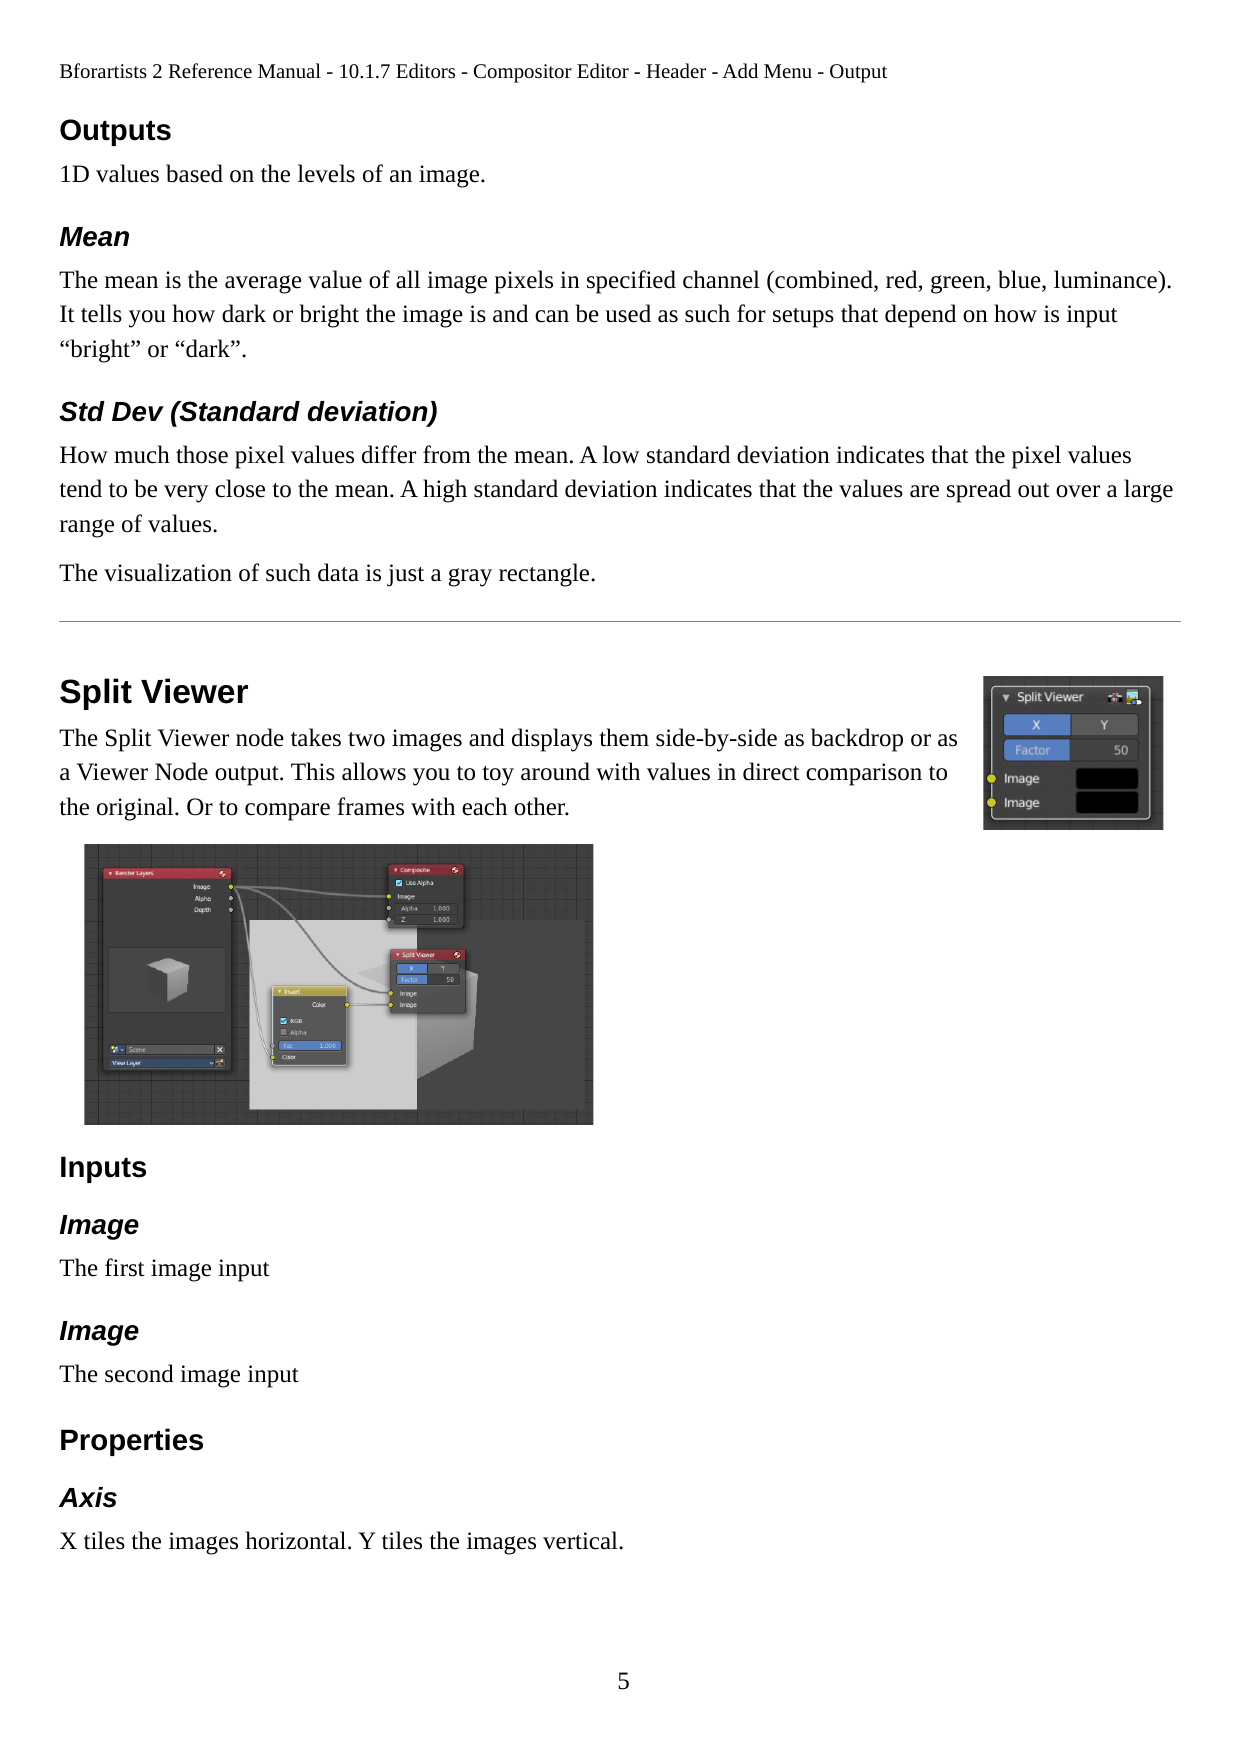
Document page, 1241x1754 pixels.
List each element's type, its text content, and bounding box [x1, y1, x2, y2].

subtitle Split Viewer [59, 672, 1181, 710]
subtitle Mean [59, 220, 1181, 252]
text The mean is the average value of all image pixels in specified channel (combined, red, green, blue, luminance). It tells you how dark or bright the image is and can be used as such for setups that depend on how is input “bright” or “dark”. [59, 265, 1181, 362]
text The Split Viewer node takes two images and displays them side-by-side as backdrop or as a Viewer Node output. This allows you to toy around with values in direct comparison to the original. Or to compare frames with each other. [59, 723, 983, 821]
subtitle Inputs [59, 1150, 1181, 1184]
subtitle Image [59, 1209, 1181, 1241]
text 1D values based on the levels of an image. [59, 159, 1181, 188]
subtitle Image [59, 1314, 1181, 1346]
text X tiles the images horizontal. Y tiles the images vertical. [59, 1526, 1181, 1554]
text How much those pixel values differ from the mean. A low standard deviation indicates that the pixel values tend to be very close to the mean. A high standard deviation indicates that the values are spread out over a large range of values. [59, 440, 1181, 537]
subtitle Std Dev (Standard deviation) [59, 395, 1181, 427]
text The visualization of such data is just a gray rectangle. [59, 558, 1181, 586]
subtitle Outputs [59, 113, 1181, 146]
picture [84, 844, 594, 1125]
subtitle Properties [59, 1423, 1181, 1456]
text The second image input [59, 1359, 1181, 1388]
subtitle Axis [59, 1481, 1181, 1513]
text The first image input [59, 1253, 1181, 1282]
picture [983, 676, 1164, 830]
